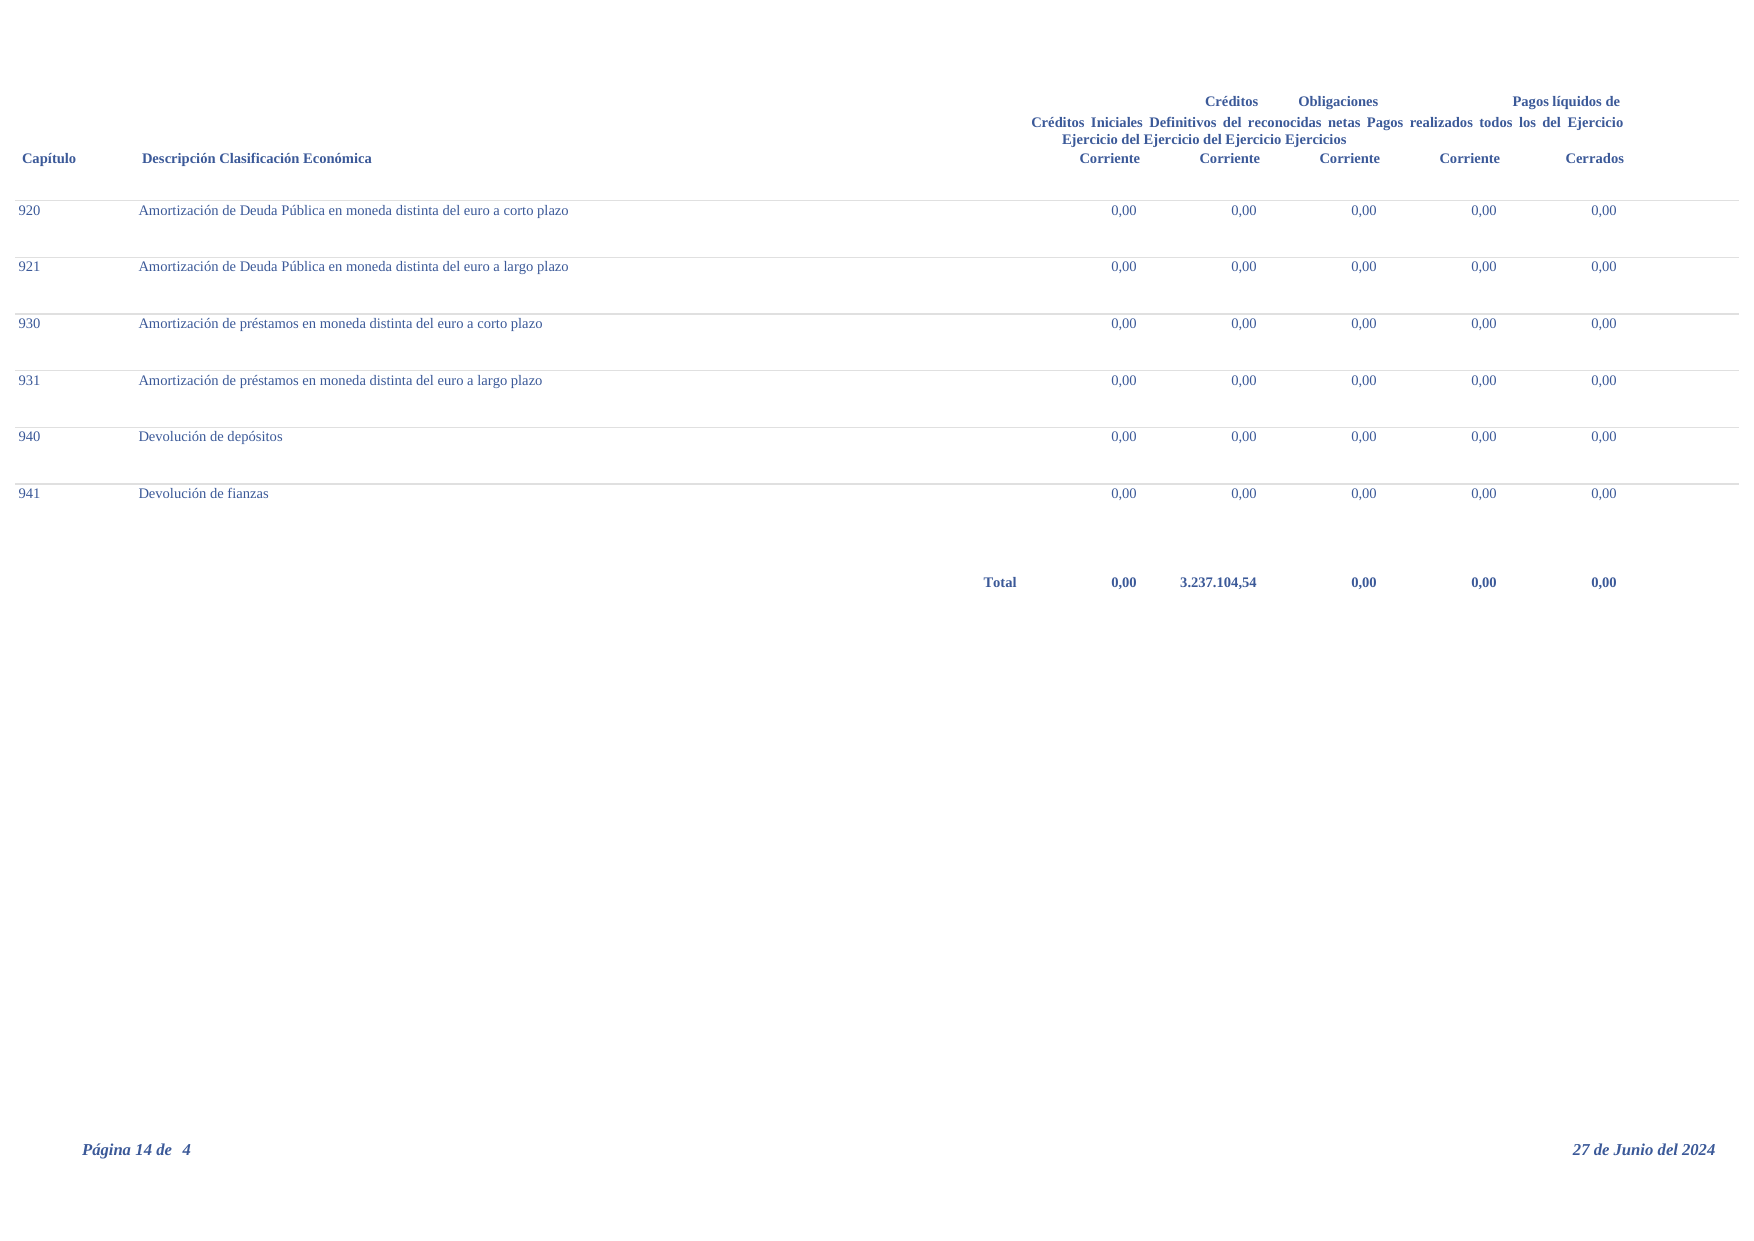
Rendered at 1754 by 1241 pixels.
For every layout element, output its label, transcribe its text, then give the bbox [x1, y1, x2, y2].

table_cell [15, 540, 138, 601]
table_cell 0,00 [1180, 428, 1351, 483]
table_cell 0,00 [1180, 371, 1351, 426]
table_cell 921 [15, 258, 138, 313]
table_cell 0,00 [1351, 315, 1471, 370]
table_cell 0,00 [1471, 201, 1591, 256]
table_cell 0,00 [1180, 315, 1351, 370]
table_cell 0,00 [1471, 540, 1591, 601]
table_cell 0,00 [1111, 485, 1180, 540]
table_cell 0,00 [1471, 315, 1591, 370]
table_cell 0,00 [1471, 428, 1591, 483]
table_cell Amortización de préstamos en moneda distinta del euro a corto plazo [138, 315, 983, 370]
table_cell 0,00 [1351, 371, 1471, 426]
table_cell 930 [15, 315, 138, 370]
table_cell 0,00 [1351, 540, 1471, 601]
table_cell [983, 371, 1111, 426]
table_cell 0,00 [1351, 485, 1471, 540]
table_cell 0,00 [1591, 540, 1739, 601]
table_cell 940 [15, 428, 138, 483]
table_cell Amortización de Deuda Pública en moneda distinta del euro a largo plazo [138, 258, 983, 313]
table_cell [983, 428, 1111, 483]
table_cell 0,00 [1591, 371, 1739, 426]
table_cell 0,00 [1111, 201, 1180, 256]
table_cell 0,00 [1591, 258, 1739, 313]
table_cell Amortización de préstamos en moneda distinta del euro a largo plazo [138, 371, 983, 426]
table_cell 0,00 [1591, 428, 1739, 483]
table_cell [983, 258, 1111, 313]
table_cell Devolución de depósitos [138, 428, 983, 483]
table_cell 0,00 [1591, 201, 1739, 256]
table_cell 0,00 [1111, 315, 1180, 370]
table_cell 0,00 [1591, 485, 1739, 540]
table_cell 0,00 [1111, 540, 1180, 601]
table_cell 941 [15, 485, 138, 540]
table_cell 0,00 [1180, 201, 1351, 256]
table_cell [138, 540, 983, 601]
table_cell 0,00 [1351, 201, 1471, 256]
table_cell 0,00 [1180, 485, 1351, 540]
table_cell 931 [15, 371, 138, 426]
table_cell 0,00 [1111, 371, 1180, 426]
table_cell [983, 485, 1111, 540]
table_cell [983, 201, 1111, 256]
table_cell Total [983, 540, 1111, 601]
table_cell 0,00 [1111, 258, 1180, 313]
table_cell 0,00 [1351, 258, 1471, 313]
table_cell [983, 315, 1111, 370]
table_cell 0,00 [1471, 371, 1591, 426]
table_cell 920 [15, 201, 138, 256]
table_cell 0,00 [1351, 428, 1471, 483]
table_cell 0,00 [1180, 258, 1351, 313]
table_cell 0,00 [1111, 428, 1180, 483]
table_cell Devolución de fianzas [138, 485, 983, 540]
table_cell Amortización de Deuda Pública en moneda distinta del euro a corto plazo [138, 201, 983, 256]
table_cell 0,00 [1591, 315, 1739, 370]
table_cell 0,00 [1471, 485, 1591, 540]
table_cell 0,00 [1471, 258, 1591, 313]
table_cell 3.237.104,54 [1180, 540, 1351, 601]
